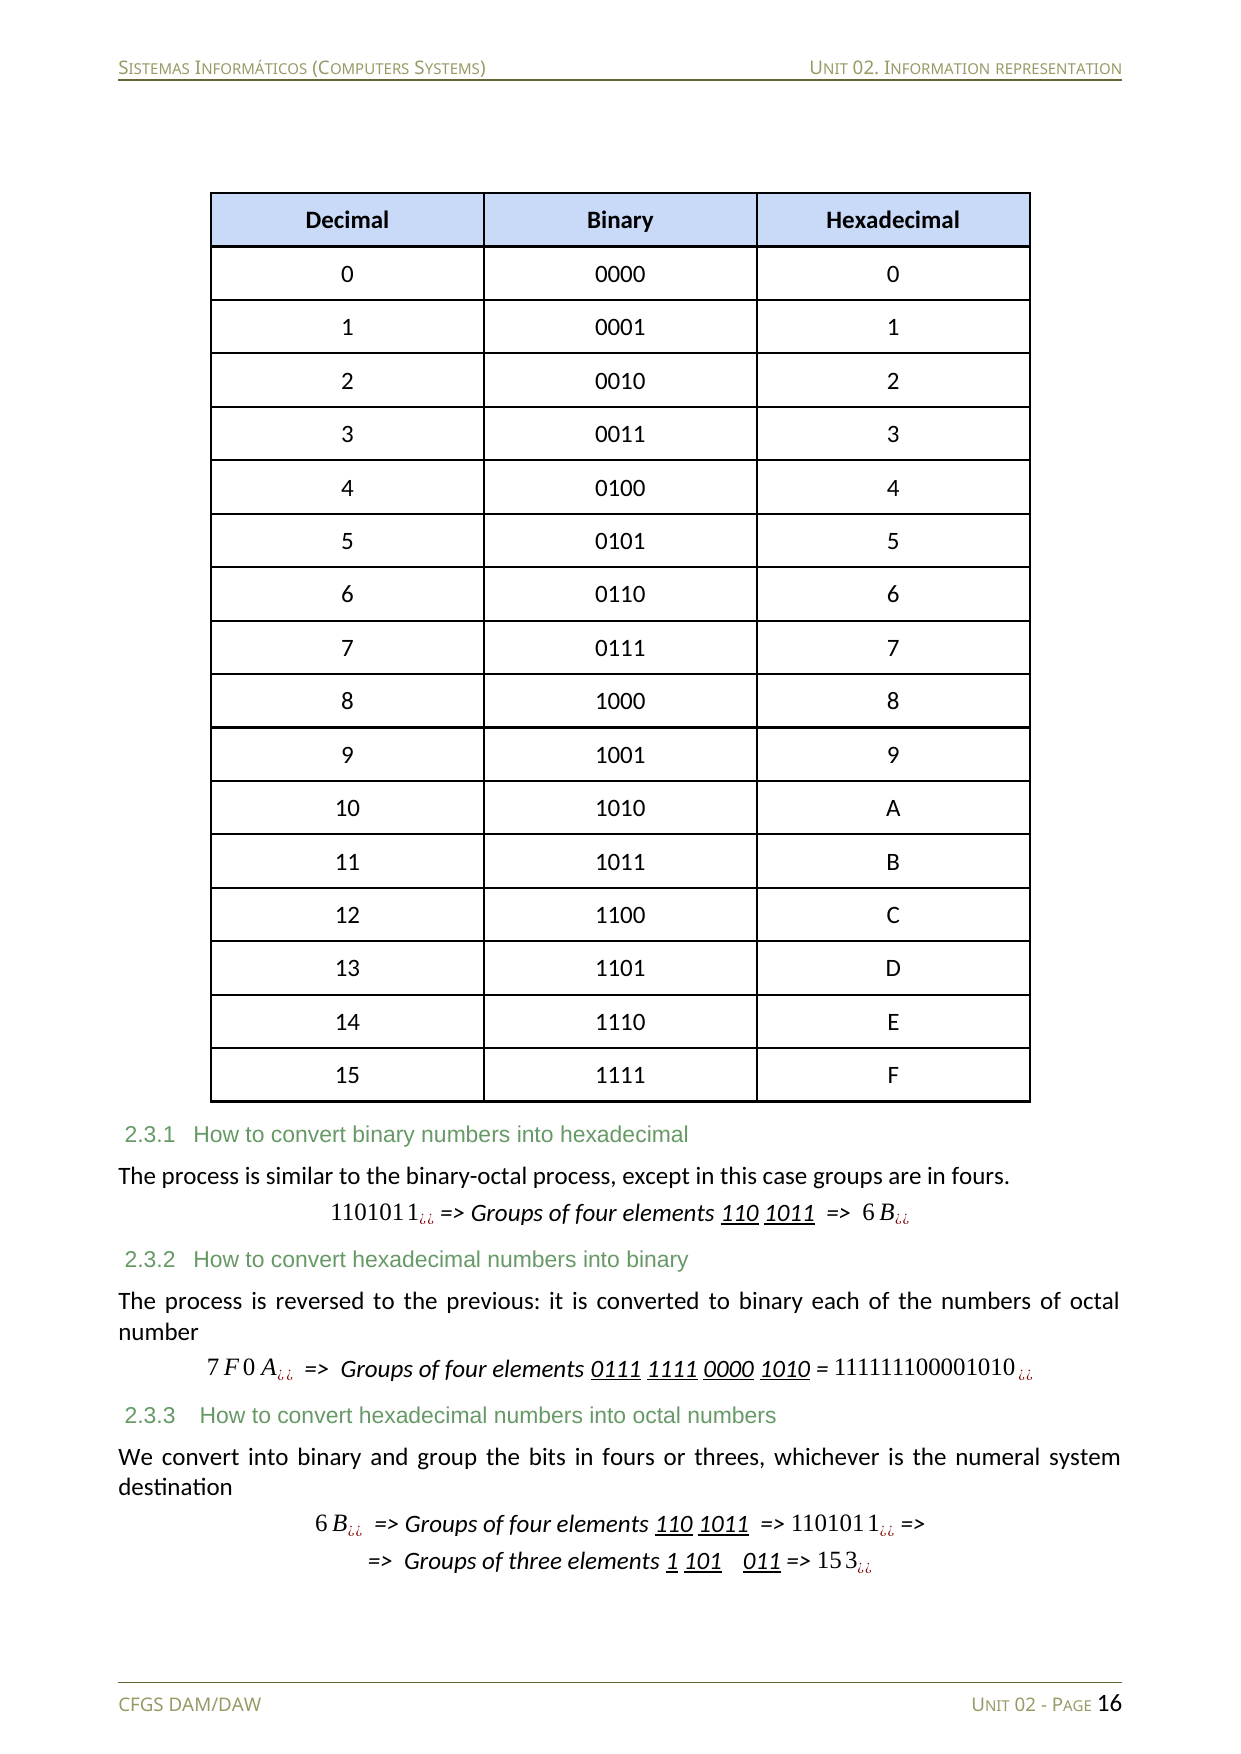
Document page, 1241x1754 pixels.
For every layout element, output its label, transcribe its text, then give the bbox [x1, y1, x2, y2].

table_cell 3 [212, 408, 483, 459]
table_cell 4 [758, 461, 1029, 513]
text => Groups of four elements 110 1011 => [118, 1197, 1122, 1228]
table_cell 12 [212, 889, 483, 940]
table_cell 0 [758, 248, 1029, 299]
table_cell C [758, 889, 1029, 940]
table_cell 9 [758, 729, 1029, 780]
table_cell 2 [758, 354, 1029, 406]
table_cell 1000 [485, 675, 756, 726]
table_cell 1 [212, 301, 483, 352]
table_cell 0100 [485, 461, 756, 513]
table_cell 0011 [485, 408, 756, 459]
table_cell 1101 [485, 942, 756, 993]
text We convert into binary and group the bits in fours or threes, whichever is the numeral system destination [118, 1441, 1122, 1502]
table_cell 1 [758, 301, 1029, 352]
table_cell 11 [212, 835, 483, 887]
table_cell 0111 [485, 622, 756, 673]
table_header Binary [485, 194, 756, 245]
table_cell 1111 [485, 1049, 756, 1100]
text The process is reversed to the previous: it is converted to binary each of the numbers of octal number [118, 1285, 1122, 1346]
table_cell 2 [212, 354, 483, 406]
table_cell 4 [212, 461, 483, 513]
table_cell 0101 [485, 515, 756, 566]
text => Groups of four elements 0111 1111 0000 1010 = [118, 1353, 1122, 1383]
subtitle How to convert hexadecimal numbers into octal numbers [118, 1402, 1122, 1428]
table_cell F [758, 1049, 1029, 1100]
table_cell B [758, 835, 1029, 887]
table_cell E [758, 996, 1029, 1047]
table_cell 5 [758, 515, 1029, 566]
text => Groups of four elements 110 1011 => => [118, 1508, 1122, 1539]
table_cell 13 [212, 942, 483, 993]
table_cell 7 [758, 622, 1029, 673]
table_cell 8 [758, 675, 1029, 726]
table_cell 1011 [485, 835, 756, 887]
table_cell 7 [212, 622, 483, 673]
table_cell 6 [212, 568, 483, 619]
table_cell 1100 [485, 889, 756, 940]
table_cell 15 [212, 1049, 483, 1100]
table_cell 0 [212, 248, 483, 299]
table_cell 0110 [485, 568, 756, 619]
subtitle How to convert hexadecimal numbers into binary [118, 1246, 1122, 1273]
table_cell D [758, 942, 1029, 993]
table_cell 0000 [485, 248, 756, 299]
table_cell 0010 [485, 354, 756, 406]
table_cell 8 [212, 675, 483, 726]
text => Groups of three elements 1 101 011 => [118, 1545, 1122, 1576]
table_cell 0001 [485, 301, 756, 352]
table_cell 6 [758, 568, 1029, 619]
table_cell 1110 [485, 996, 756, 1047]
text The process is similar to the binary-octal process, except in this case groups are in fours. [118, 1160, 1122, 1191]
table_cell 10 [212, 782, 483, 833]
table_header Hexadecimal [758, 194, 1029, 245]
subtitle How to convert binary numbers into hexadecimal [118, 1121, 1122, 1148]
table_cell A [758, 782, 1029, 833]
table_cell 5 [212, 515, 483, 566]
table_cell 1001 [485, 729, 756, 780]
table_cell 14 [212, 996, 483, 1047]
table_cell 1010 [485, 782, 756, 833]
table_header Decimal [212, 194, 483, 245]
table_cell 3 [758, 408, 1029, 459]
table_cell 9 [212, 729, 483, 780]
